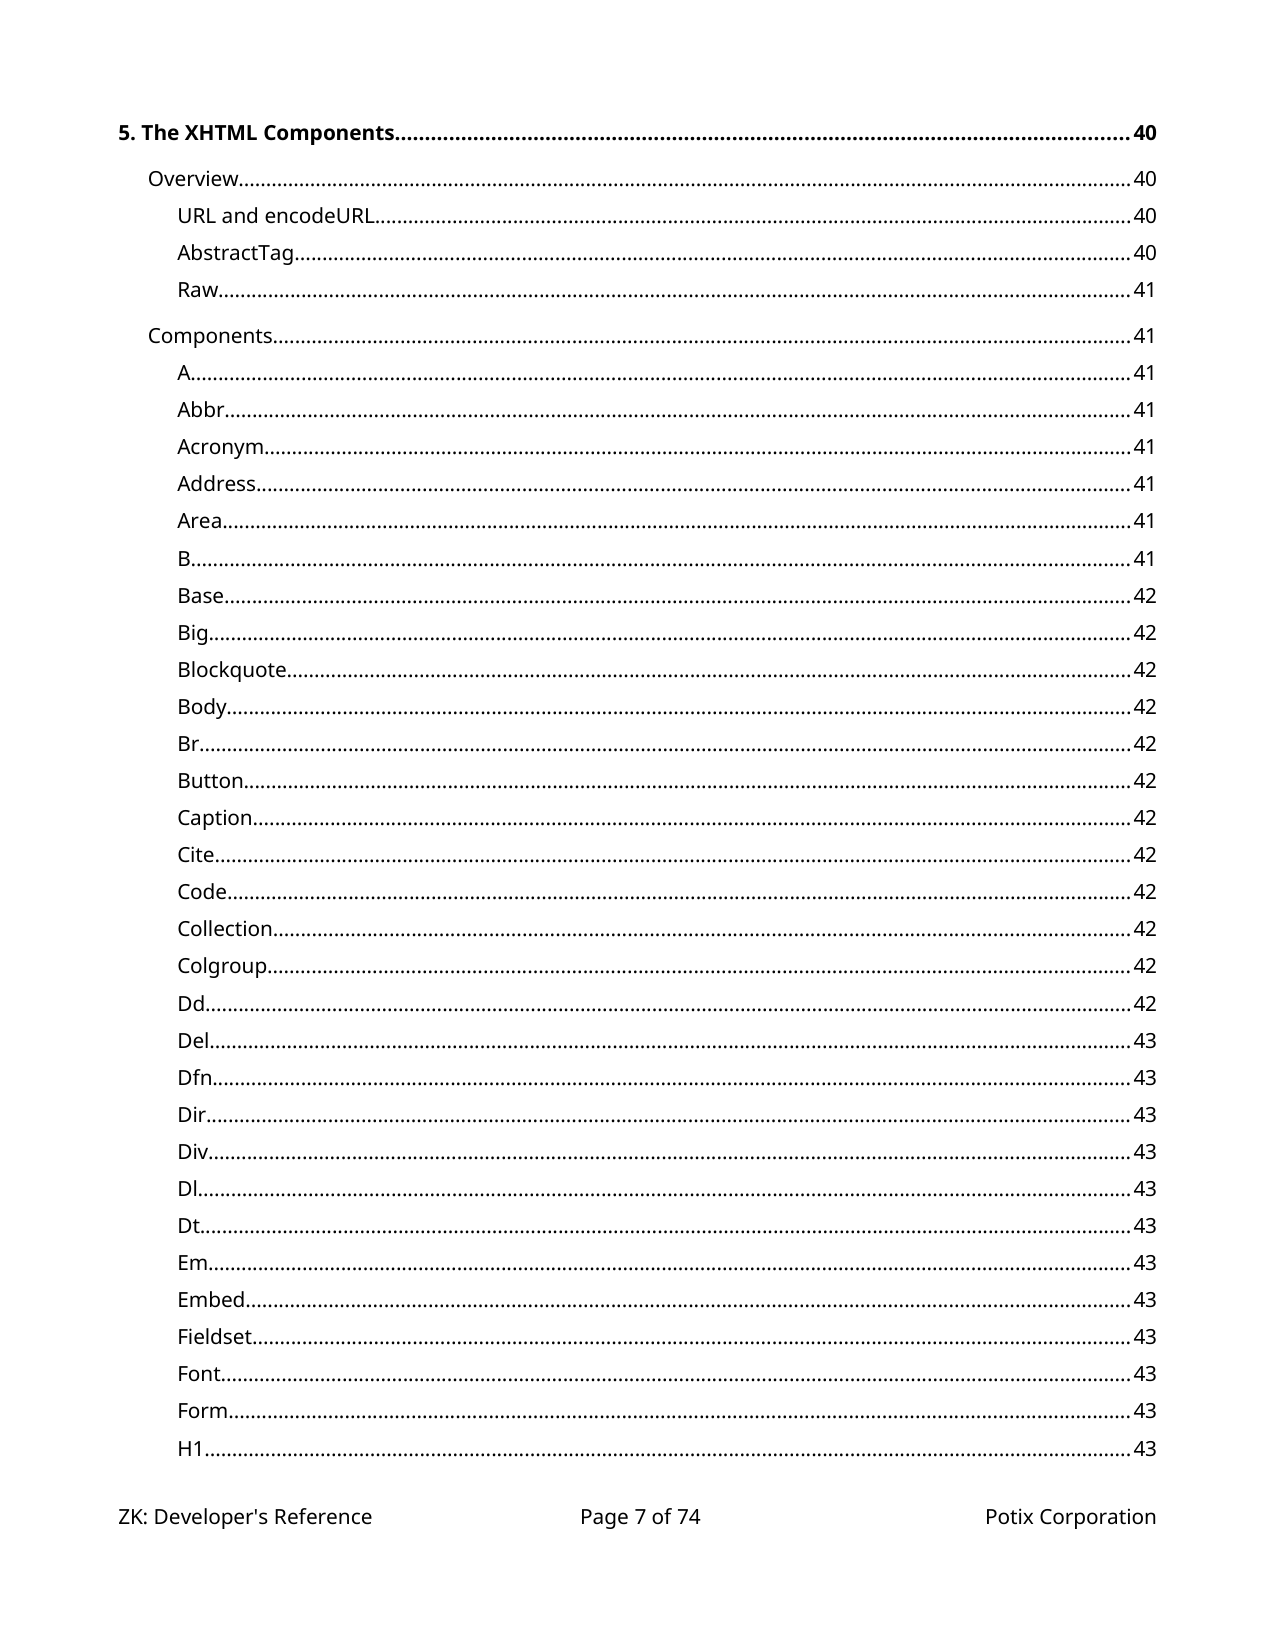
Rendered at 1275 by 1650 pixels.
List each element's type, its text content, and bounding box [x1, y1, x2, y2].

text Del 43 [177, 1026, 1157, 1054]
text Em 43 [177, 1248, 1157, 1277]
text Div 43 [177, 1137, 1157, 1165]
text Components 41 [148, 321, 1157, 349]
text Base 42 [177, 581, 1157, 609]
text Fieldset 43 [177, 1322, 1157, 1351]
text B 41 [177, 544, 1157, 572]
text Blockquote 42 [177, 655, 1157, 683]
text H1 43 [177, 1434, 1157, 1462]
text AbstractTag 40 [177, 238, 1157, 266]
text Collection 42 [177, 914, 1157, 943]
text Dfn 43 [177, 1063, 1157, 1091]
text Br 42 [177, 729, 1157, 757]
text Code 42 [177, 877, 1157, 906]
text Dl 43 [177, 1174, 1157, 1202]
text Dd 42 [177, 989, 1157, 1017]
text Big 42 [177, 618, 1157, 646]
text Address 41 [177, 469, 1157, 498]
text Form 43 [177, 1397, 1157, 1425]
text Area 41 [177, 507, 1157, 535]
text 5. The XHTML Components 40 [118, 118, 1157, 146]
text Caption 42 [177, 803, 1157, 832]
text Raw 41 [177, 275, 1157, 303]
text URL and encodeURL 40 [177, 201, 1157, 229]
text A 41 [177, 358, 1157, 387]
text Font 43 [177, 1359, 1157, 1388]
text Body 42 [177, 692, 1157, 720]
text Abbr 41 [177, 395, 1157, 424]
text Dir 43 [177, 1100, 1157, 1128]
text Acronym 41 [177, 432, 1157, 461]
text Colgroup 42 [177, 952, 1157, 980]
text Embed 43 [177, 1285, 1157, 1314]
text Dt 43 [177, 1211, 1157, 1239]
text Button 42 [177, 766, 1157, 794]
text Cite 42 [177, 840, 1157, 869]
text Overview 40 [148, 164, 1157, 192]
